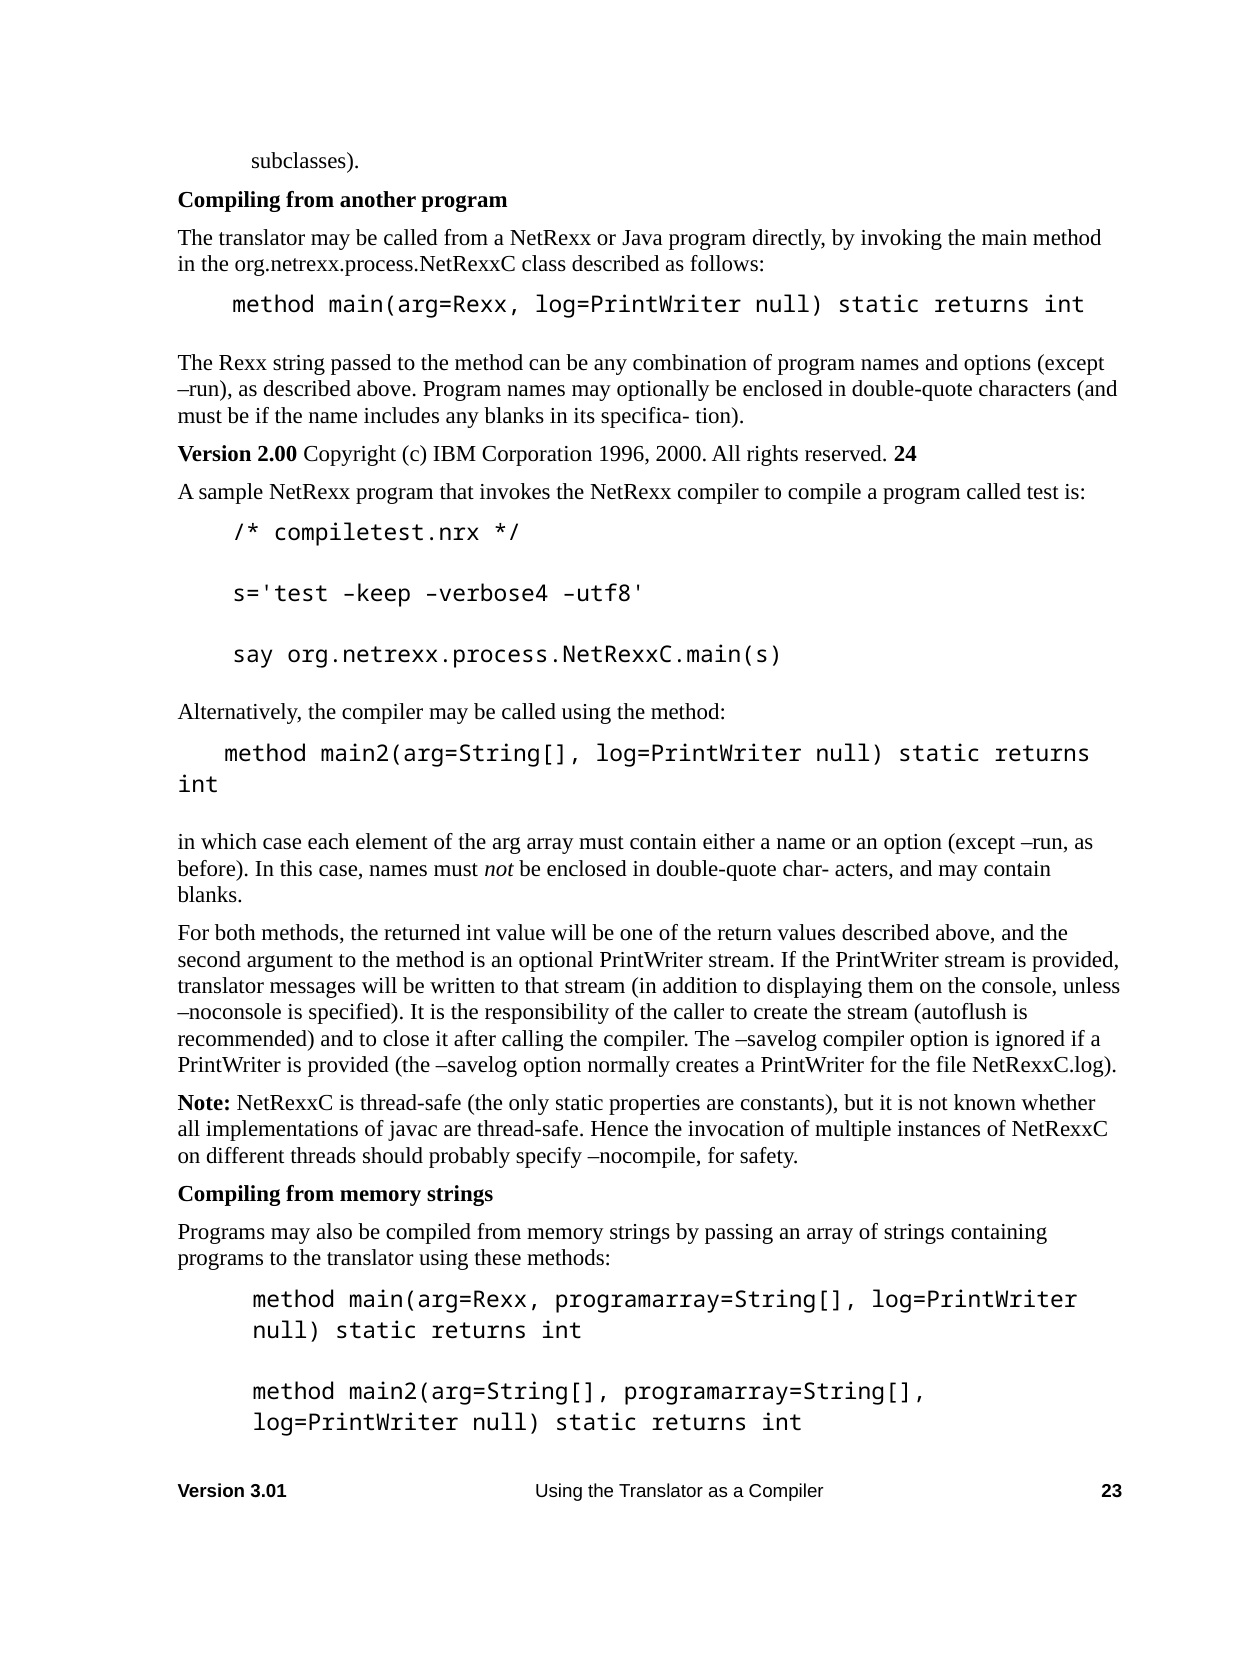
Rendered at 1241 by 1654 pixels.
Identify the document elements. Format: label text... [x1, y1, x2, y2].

text The translator may be called from a NetRexx or Java program directly, by invoking the main method in the org.netrexx.process.NetRexxC class described as follows: [177, 224, 1122, 277]
text The Rexx string passed to the method can be any combination of program names and options (except –run), as described above. Program names may optionally be enclosed in double-quote characters (and must be if the name includes any blanks in its specifica- tion). [177, 349, 1122, 428]
list subclasses). [221, 148, 1122, 174]
text s='test –keep –verbose4 –utf8' [177, 577, 1122, 608]
text Compiling from another program [177, 186, 1122, 212]
text A sample NetRexx program that invokes the NetRexx compiler to compile a program called test is: [177, 478, 1122, 504]
text Version 2.00 Copyright (c) IBM Corporation 1996, 2000. All rights reserved. 24 [177, 440, 1122, 466]
text method main(arg=Rexx, log=PrintWriter null) static returns int [177, 288, 1122, 319]
text method main2(arg=String[], log=PrintWriter null) static returns int [177, 736, 1122, 799]
text method main(arg=Rexx, programarray=String[], log=PrintWriter null) static returns int [252, 1283, 1122, 1345]
text For both methods, the returned int value will be one of the return values described above, and the second argument to the method is an optional PrintWriter stream. If the PrintWriter stream is provided, translator messages will be written to that stream (in addition to displaying them on the console, unless –noconsole is specified). It is the responsibility of the caller to create the stream (autoflush is recommended) and to close it after calling the compiler. The –savelog compiler option is ignored if a PrintWriter is provided (the –savelog option normally creates a PrintWriter for the file NetRexxC.log). [177, 919, 1122, 1077]
text say org.netrexx.process.NetRexxC.main(s) [177, 638, 1122, 669]
text Note: NetRexxC is thread-safe (the only static properties are constants), but it is not known whether all implementations of javac are thread-safe. Hence the invocation of multiple instances of NetRexxC on different threads should probably specify –nocompile, for safety. [177, 1089, 1122, 1168]
text Compiling from memory strings [177, 1180, 1122, 1206]
text method main2(arg=String[], programarray=String[], log=PrintWriter null) static returns int [252, 1374, 1122, 1437]
text in which case each element of the arg array must contain either a name or an option (except –run, as before). In this case, names must not be enclosed in double-quote char- acters, and may contain blanks. [177, 828, 1122, 907]
text /* compiletest.nrx */ [177, 516, 1122, 547]
text Alternatively, the compiler may be called using the method: [177, 698, 1122, 725]
text Programs may also be compiled from memory strings by passing an array of strings containing programs to the translator using these methods: [177, 1218, 1122, 1271]
